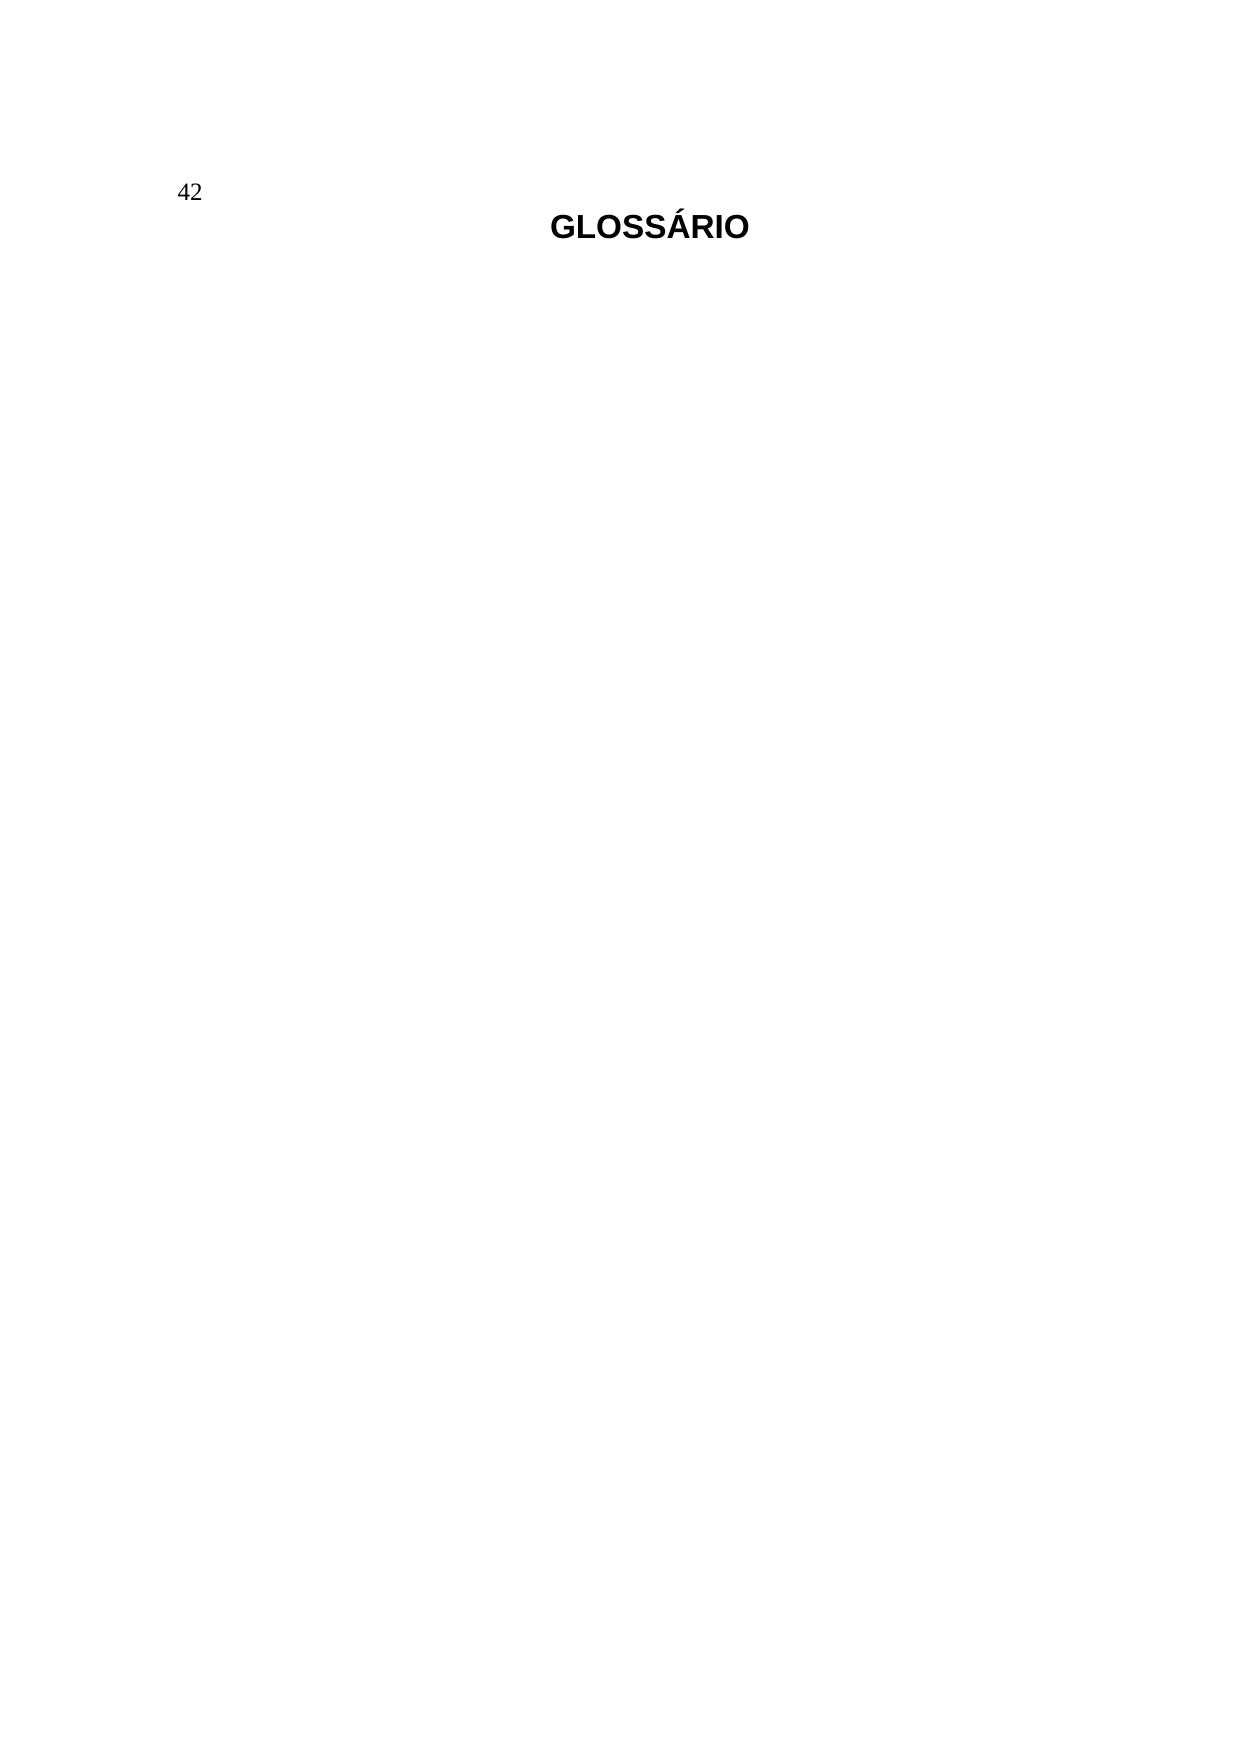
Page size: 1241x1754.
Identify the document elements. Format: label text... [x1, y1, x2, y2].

table_header [177, 314, 455, 354]
table_cell [455, 394, 1121, 434]
table_cell [455, 475, 1121, 515]
table_cell [455, 435, 1121, 475]
table_cell [455, 354, 1121, 394]
table_cell [177, 475, 455, 515]
table_cell [455, 515, 1121, 555]
table_cell [177, 515, 455, 555]
table_cell [177, 435, 455, 475]
subtitle Glossário [177, 207, 1122, 245]
table_cell [177, 354, 455, 394]
table_cell [177, 394, 455, 434]
table_header [455, 314, 1121, 354]
